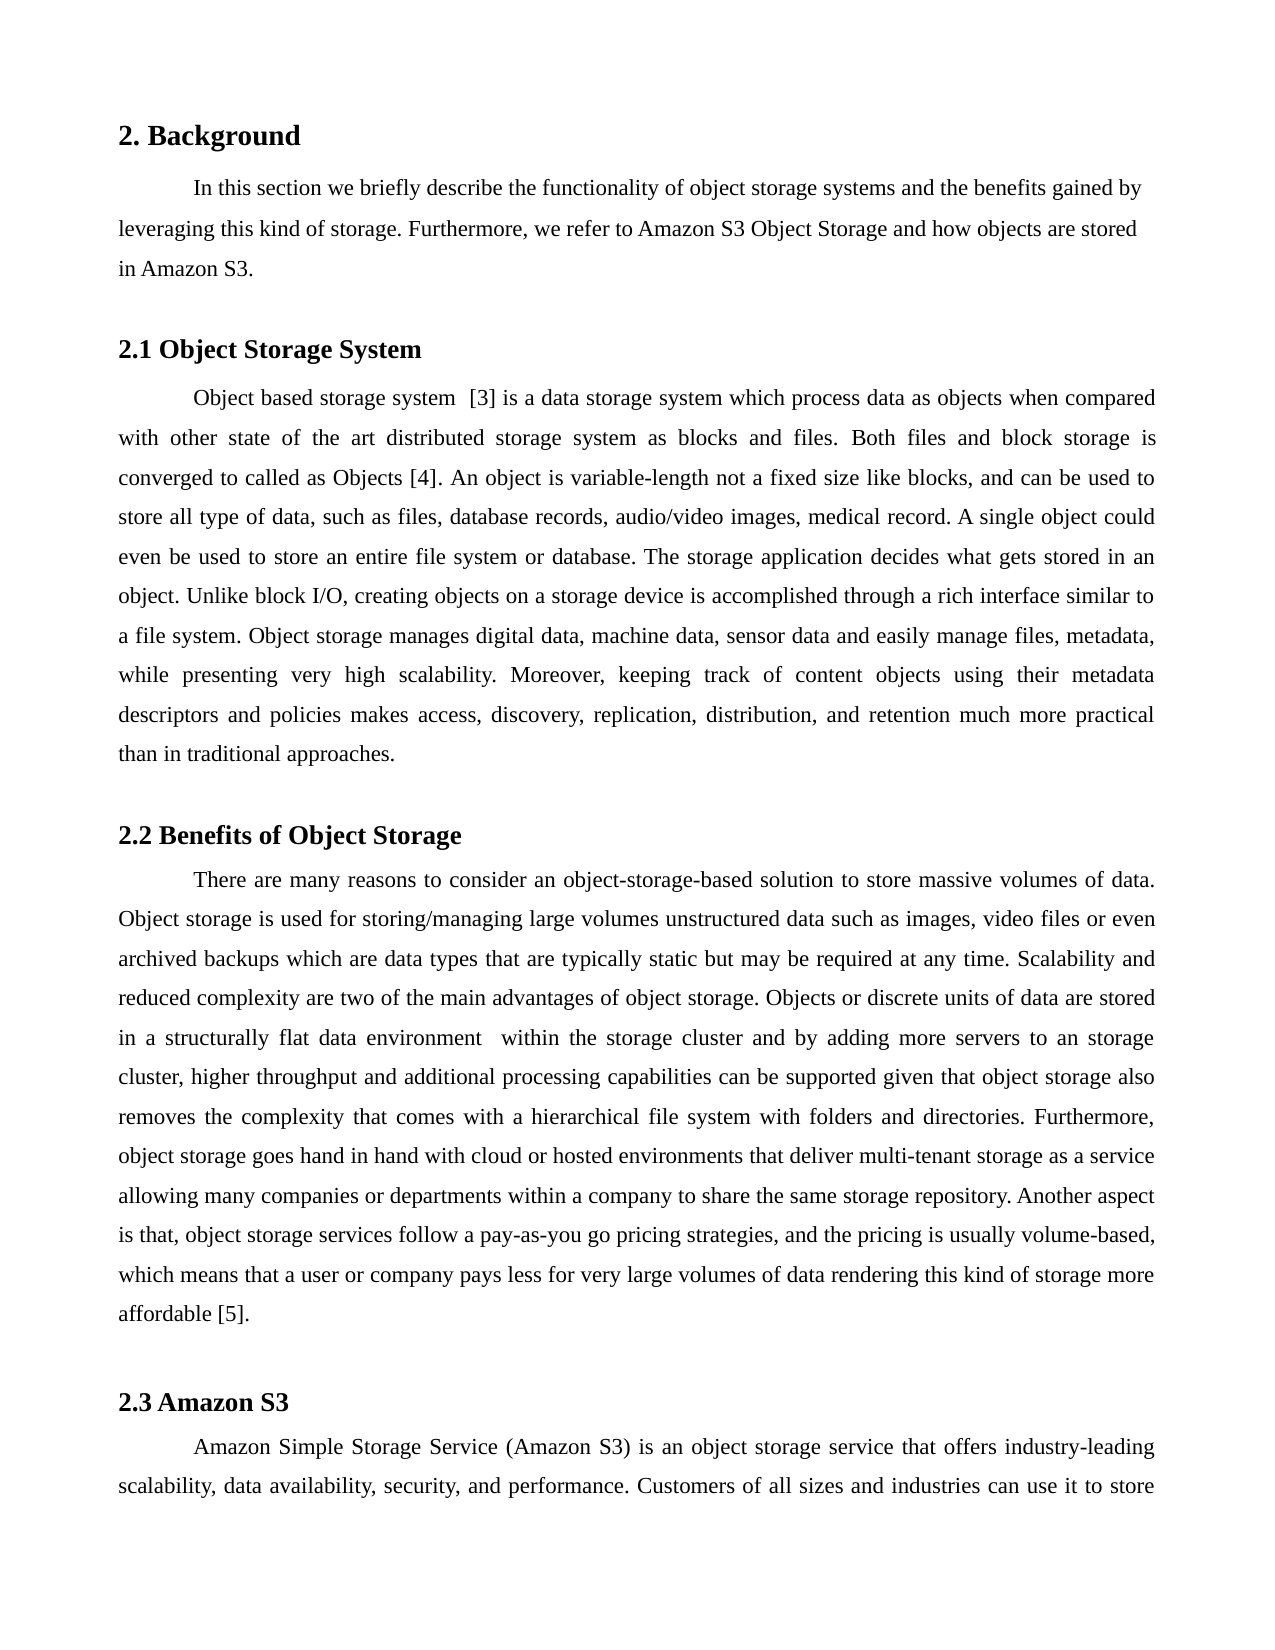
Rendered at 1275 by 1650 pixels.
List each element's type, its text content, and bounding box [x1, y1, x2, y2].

text 2. Background [118, 118, 1157, 152]
text In this section we briefly describe the functionality of object storage systems and the benefits gained by leveraging this kind of storage. Furthermore, we refer to Amazon S3 Object Storage and how objects are stored in Amazon S3. [118, 168, 1157, 281]
text 2.2 Benefits of Object Storage [118, 819, 1157, 850]
text There are many reasons to consider an object-storage-based solution to store massive volumes of data. Object storage is used for storing/managing large volumes unstructured data such as images, video files or even archived backups which are data types that are typically static but may be required at any time. Scalability and reduced complexity are two of the main advantages of object storage. Objects or discrete units of data are stored in a structurally flat data environment within the storage cluster and by adding more servers to an storage cluster, higher throughput and additional processing capabilities can be supported given that object storage also removes the complexity that comes with a hierarchical file system with folders and directories. Furthermore, object storage goes hand in hand with cloud or hosted environments that deliver multi-tenant storage as a service allowing many companies or departments within a company to share the same storage repository. Another aspect is that, object storage services follow a pay-as-you go pricing strategies, and the pricing is usually volume-based, which means that a user or company pays less for very large volumes of data rendering this kind of storage more affordable [5]. [118, 866, 1157, 1327]
text 2.3 Amazon S3 [118, 1386, 1157, 1417]
text Amazon Simple Storage Service (Amazon S3) is an object storage service that offers industry-leading scalability, data availability, security, and performance. Customers of all sizes and industries can use it to store [118, 1433, 1157, 1499]
text Object based storage system [3] is a data storage system which process data as objects when compared with other state of the art distributed storage system as blocks and files. Both files and block storage is converged to called as Objects [4]. An object is variable-length not a fixed size like blocks, and can be used to store all type of data, such as files, database records, audio/video images, medical record. A single object could even be used to store an entire file system or database. The storage application decides what gets stored in an object. Unlike block I/O, creating objects on a storage device is accomplished through a rich interface similar to a file system. Object storage manages digital data, machine data, sensor data and easily manage files, metadata, while presenting very high scalability. Moreover, keeping track of content objects using their metadata descriptors and policies makes access, discovery, replication, distribution, and retention much more practical than in traditional approaches. [118, 380, 1157, 767]
text 2.1 Object Storage System [118, 333, 1157, 365]
